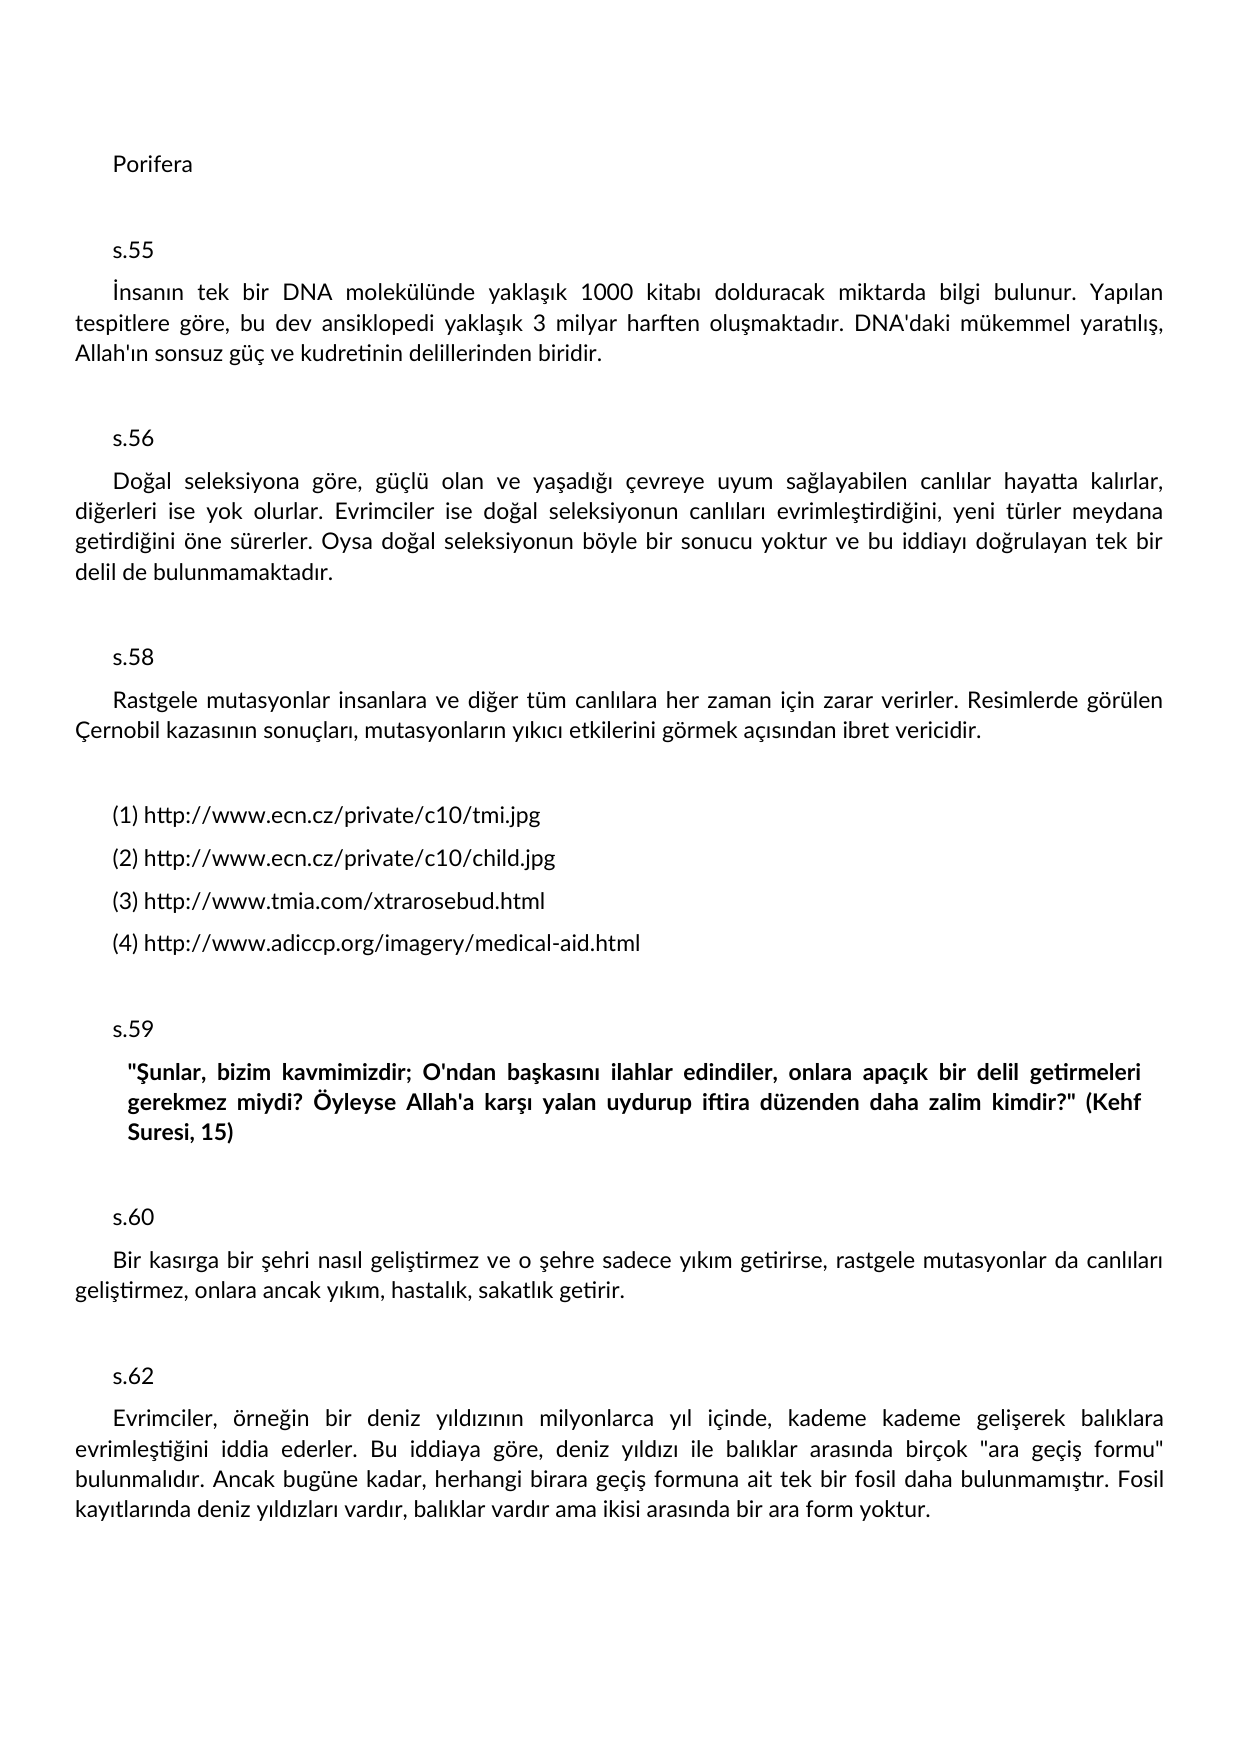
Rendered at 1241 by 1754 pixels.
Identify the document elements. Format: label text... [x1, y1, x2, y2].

text s.62 [75, 1361, 1165, 1389]
text (2) http://www.ecn.cz/private/c10/child.jpg [75, 844, 1165, 871]
text Rastgele mutasyonlar insanlara ve diğer tüm canlılara her zaman için zarar verirler. Resimlerde görülen Çernobil kazasının sonuçları, mutasyonların yıkıcı etkilerini görmek açısından ibret vericidir. [75, 685, 1165, 743]
text Doğal seleksiyona göre, güçlü olan ve yaşadığı çevreye uyum sağlayabilen canlılar hayatta kalırlar, diğerleri ise yok olurlar. Evrimciler ise doğal seleksiyonun canlıları evrimleştirdiğini, yeni türler meydana getirdiğini öne sürerler. Oysa doğal seleksiyonun böyle bir sonucu yoktur ve bu iddiayı doğrulayan tek bir delil de bulunmamaktadır. [75, 467, 1165, 585]
text Evrimciler, örneğin bir deniz yıldızının milyonlarca yıl içinde, kademe kademe gelişerek balıklara evrimleştiğini iddia ederler. Bu iddiaya göre, deniz yıldızı ile balıklar arasında birçok "ara geçiş formu" bulunmalıdır. Ancak bugüne kadar, herhangi birara geçiş formuna ait tek bir fosil daha bulunmamıştır. Fosil kayıtlarında deniz yıldızları vardır, balıklar vardır ama ikisi arasında bir ara form yoktur. [75, 1404, 1165, 1522]
text "Şunlar, bizim kavmimizdir; O'ndan başkasını ilahlar edindiler, onlara apaçık bir delil getirmeleri gerekmez miydi? Öyleyse Allah'a karşı yalan uydurup iftira düzenden daha zalim kimdir?" (Kehf Suresi, 15) [127, 1057, 1143, 1145]
text s.59 [75, 1014, 1165, 1042]
text İnsanın tek bir DNA molekülünde yaklaşık 1000 kitabı dolduracak miktarda bilgi bulunur. Yapılan tespitlere göre, bu dev ansiklopedi yaklaşık 3 milyar harften oluşmaktadır. DNA'daki mükemmel yaratılış, Allah'ın sonsuz güç ve kudretinin delillerinden biridir. [75, 278, 1165, 366]
text (1) http://www.ecn.cz/private/c10/tmi.jpg [75, 801, 1165, 828]
text s.58 [75, 643, 1165, 670]
text s.56 [75, 424, 1165, 451]
text (3) http://www.tmia.com/xtrarosebud.html [75, 886, 1165, 914]
text s.60 [75, 1203, 1165, 1231]
text s.55 [75, 235, 1165, 263]
text (4) http://www.adiccp.org/imagery/medical-aid.html [75, 929, 1165, 957]
text Bir kasırga bir şehri nasıl geliştirmez ve o şehre sadece yıkım getirirse, rastgele mutasyonlar da canlıları geliştirmez, onlara ancak yıkım, hastalık, sakatlık getirir. [75, 1246, 1165, 1303]
text Porifera [75, 150, 1165, 177]
